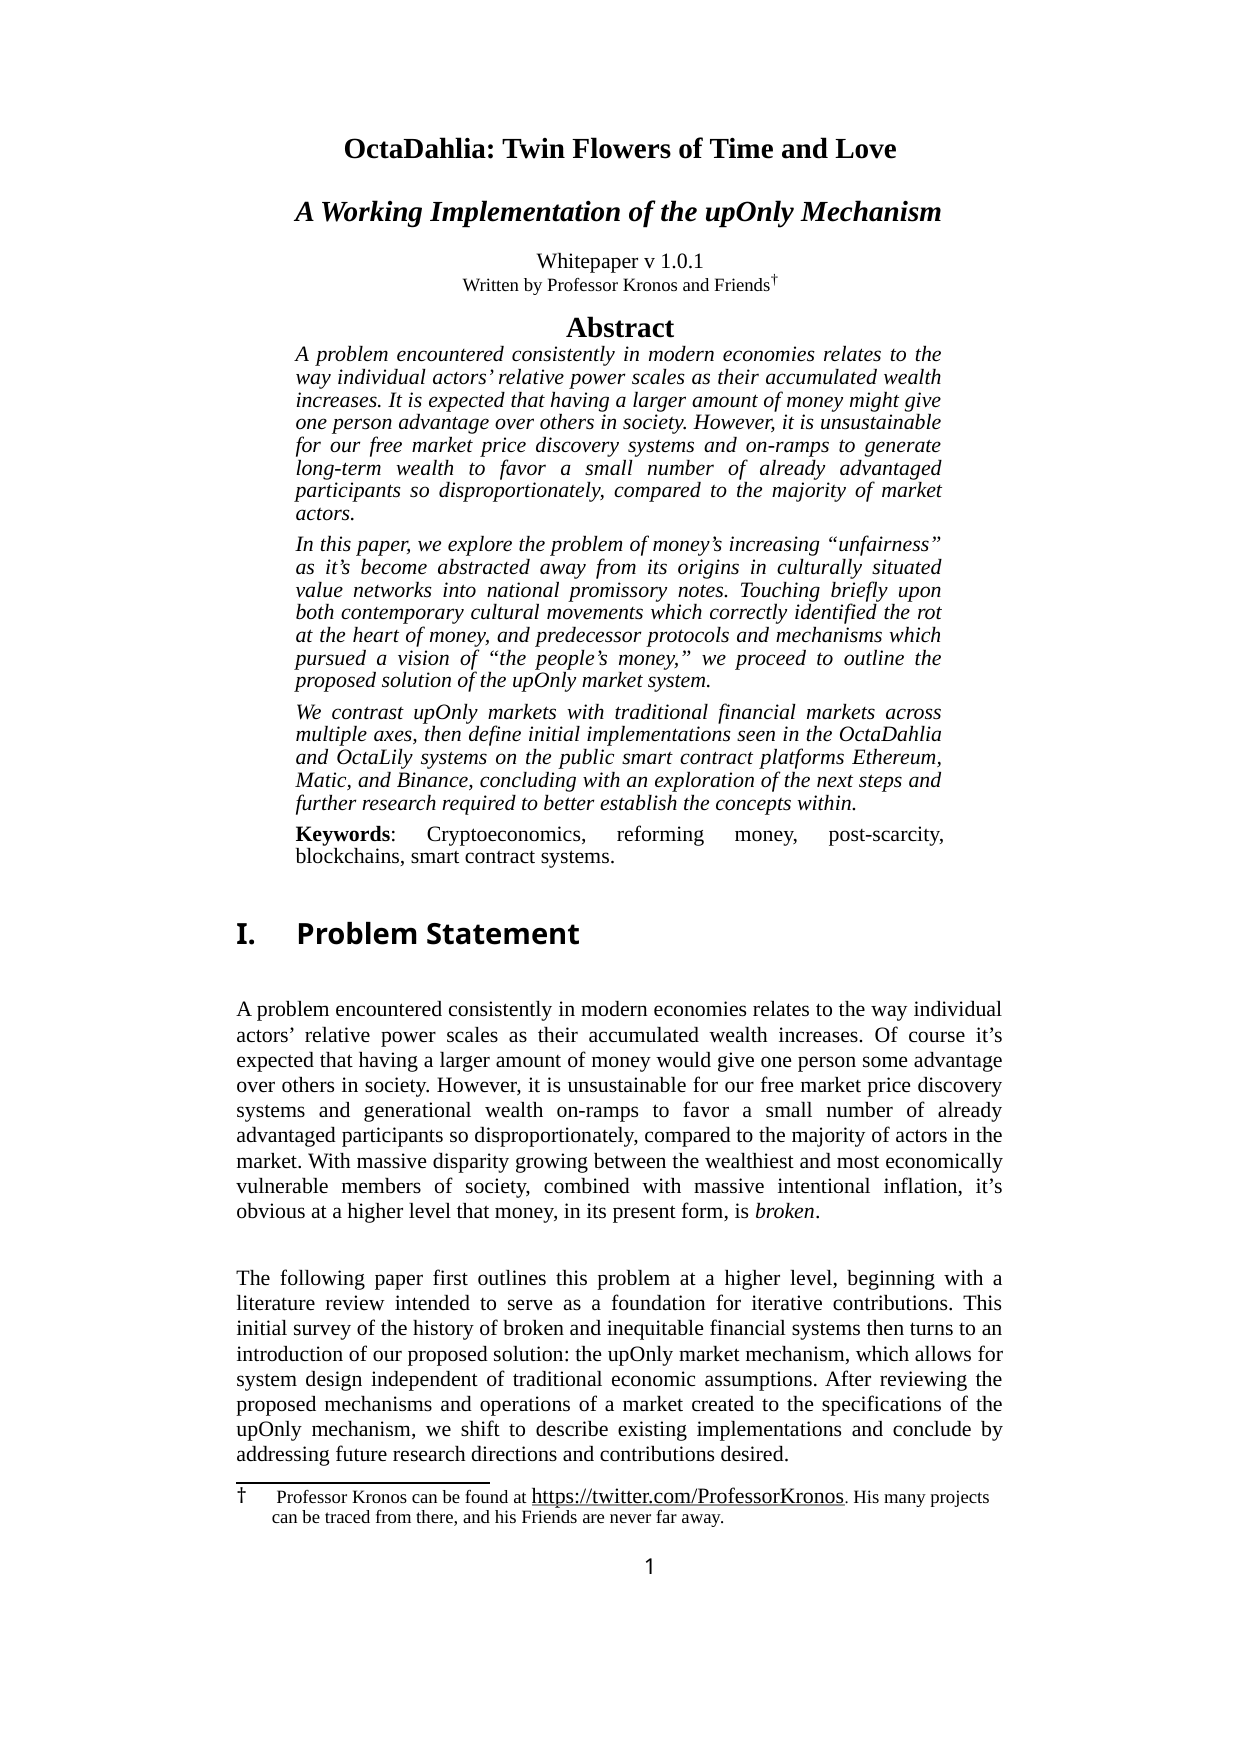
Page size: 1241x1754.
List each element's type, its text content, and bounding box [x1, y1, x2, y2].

subtitle OctaDahlia: Twin Flowers of Time and Love [289, 134, 951, 164]
text Professor Kronos can be found at https://twitter.com/ProfessorKronos. His many projects can be traced from there, and his Friends are never far away. [236, 1483, 1004, 1528]
text A problem encountered consistently in modern economies relates to the way individual actors’ relative power scales as their accumulated wealth increases. It is expected that having a larger amount of money might give one person advantage over others in society. However, it is unsustainable for our free market price discovery systems and on-ramps to generate long-term wealth to favor a small number of already advantaged participants so disproportionately, compared to the majority of market actors. [295, 344, 945, 525]
text A problem encountered consistently in modern economies relates to the way individual actors’ relative power scales as their accumulated wealth increases. Of course it’s expected that having a larger amount of money would give one person some advantage over others in society. However, it is unsustainable for our free market price discovery systems and generational wealth on-ramps to favor a small number of already advantaged participants so disproportionately, compared to the majority of actors in the market. With massive disparity growing between the wealthiest and most economically vulnerable members of society, combined with massive intentional inflation, it’s obvious at a higher level that money, in its present form, is broken. [236, 996, 1004, 1223]
text Keywords: Cryptoeconomics, reforming money, post-scarcity, blockchains, smart contract systems. [295, 823, 945, 868]
text Whitepaper v 1.0.1 [366, 251, 874, 273]
subtitle Abstract [289, 314, 951, 344]
subtitle A Working Implementation of the upOnly Mechanism [289, 194, 951, 227]
text The following paper first outlines this problem at a higher level, beginning with a literature review intended to serve as a foundation for iterative contributions. This initial survey of the history of broken and inequitable financial systems then turns to an introduction of our proposed solution: the upOnly market mechanism, which allows for system design independent of traditional economic assumptions. After reviewing the proposed mechanisms and operations of a market created to the specifications of the upOnly mechanism, we shift to describe existing implementations and conclude by addressing future research directions and contributions desired. [236, 1265, 1004, 1467]
text In this paper, we explore the problem of money’s increasing “unfairness” as it’s become abstracted away from its origins in culturally situated value networks into national promissory notes. Touching briefly upon both contemporary cultural movements which correctly identified the rot at the heart of money, and predecessor protocols and mechanisms which pursued a vision of “the people’s money,” we proceed to outline the proposed solution of the upOnly market system. [295, 534, 945, 693]
subtitle Problem Statement [236, 916, 1004, 951]
text Written by Professor Kronos and Friends [366, 273, 874, 296]
text We contrast upOnly markets with traditional financial markets across multiple axes, then define initial implementations seen in the OctaDahlia and OctaLily systems on the public smart contract platforms Ethereum, Matic, and Binance, concluding with an exploration of the next steps and further research required to better establish the concepts within. [295, 701, 945, 815]
